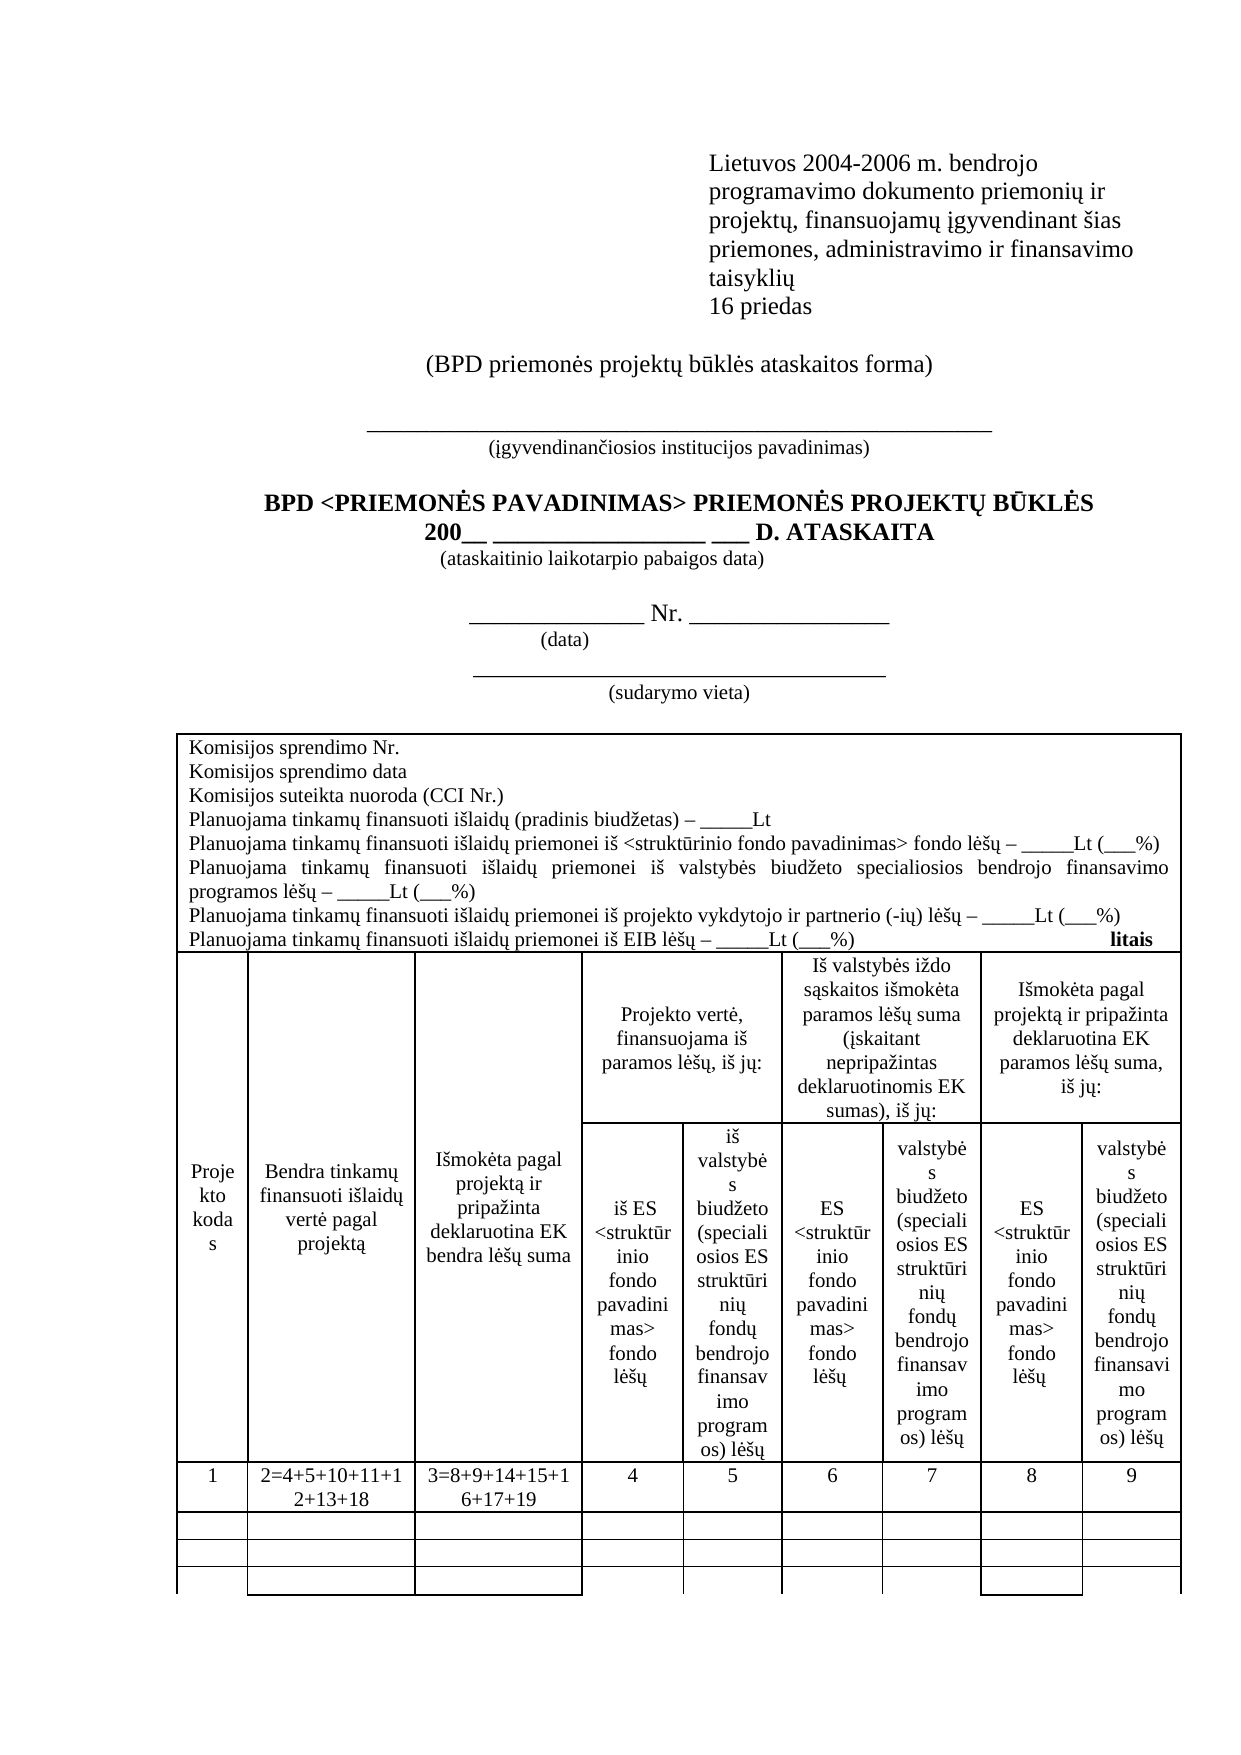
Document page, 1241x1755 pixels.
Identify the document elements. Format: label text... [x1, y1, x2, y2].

table_cell [982, 1540, 1082, 1566]
table_cell 8 [982, 1463, 1082, 1511]
table_cell [178, 1540, 247, 1566]
table_cell iš valstybės biudžeto (specialiosios ES struktūrinių fondų bendrojo finansavimo programos) lėšų [684, 1124, 781, 1461]
table_cell [1083, 1540, 1180, 1566]
text __________________________________________________ [177, 406, 1181, 435]
table_cell [982, 1513, 1082, 1539]
table_cell Planuojama tinkamų finansuoti išlaidų priemonei iš EIB lėšų – _____Lt (___%) [178, 927, 1082, 951]
table_cell [684, 1540, 781, 1566]
text BPD <PRIEMONĖS PAVADINIMAS> PRIEMONĖS PROJEKTŲ BŪKLĖS [177, 488, 1181, 517]
table_cell Išmokėta pagal projektą ir pripažinta deklaruotina EK bendra lėšų suma [416, 953, 581, 1461]
table_cell 6 [783, 1463, 882, 1511]
table_cell valstybės biudžeto (specialiosios ES struktūrinių fondų bendrojo finansavimo programos) lėšų [1083, 1124, 1180, 1461]
table_cell [416, 1567, 581, 1594]
table_cell 3=8+9+14+15+16+17+19 [416, 1463, 581, 1511]
table_cell 7 [883, 1463, 980, 1511]
table_cell 9 [1083, 1463, 1180, 1511]
text 200__ _________________ ___ D. ATASKAITA [177, 517, 1181, 545]
table_cell [416, 1540, 581, 1566]
table_header Komisijos sprendimo Nr. Komisijos sprendimo data Komisijos suteikta nuoroda (CCI Nr.) Planuojama tinkamų finansuoti išlaidų (pradinis biudžetas) – _____Lt Planuojama tinkamų finansuoti išlaidų priemonei iš <struktūrinio fondo pavadinimas> fondo lėšų – _____Lt (___%) Planuojama tinkamų finansuoti išlaidų priemonei iš valstybės biudžeto specialiosios bendrojo finansavimo programos lėšų – _____Lt (___%) Planuojama tinkamų finansuoti išlaidų priemonei iš projekto vykdytojo ir partnerio (-ių) lėšų – _____Lt (___%) [178, 735, 1180, 927]
table_cell [783, 1540, 882, 1566]
table_cell 2=4+5+10+11+12+13+18 [248, 1463, 414, 1511]
text _________________________________ [177, 651, 1181, 680]
table_cell 5 [684, 1463, 781, 1511]
text taisyklių [177, 263, 1181, 291]
text 16 priedas [177, 291, 1181, 320]
table_cell Projekto kodas [178, 953, 247, 1461]
table_cell Projekto vertė, finansuojama iš paramos lėšų, iš jų: [583, 953, 781, 1122]
table_cell [982, 1567, 1082, 1594]
table_cell [178, 1513, 247, 1539]
text (data) [177, 627, 1181, 651]
table_cell ES <struktūrinio fondo pavadinimas> fondo lėšų [783, 1124, 882, 1461]
text priemones, administravimo ir finansavimo [177, 234, 1181, 263]
table_cell [684, 1567, 781, 1594]
table_cell [883, 1540, 980, 1566]
table_cell [684, 1513, 781, 1539]
table_cell iš ES <struktūrinio fondo pavadinimas> fondo lėšų [583, 1124, 682, 1461]
text (įgyvendinančiosios institucijos pavadinimas) [177, 435, 1181, 459]
table_cell [583, 1567, 683, 1594]
table_cell 4 [583, 1463, 683, 1511]
table_cell Bendra tinkamų finansuoti išlaidų vertė pagal projektą [249, 953, 414, 1461]
text Lietuvos 2004-2006 m. bendrojo [177, 148, 1181, 176]
table_cell ES <struktūrinio fondo pavadinimas> fondo lėšų [982, 1124, 1081, 1461]
table_cell [783, 1567, 882, 1594]
text (sudarymo vieta) [177, 680, 1181, 704]
table_cell [248, 1567, 414, 1594]
text projektų, finansuojamų įgyvendinant šias [177, 205, 1181, 234]
table_cell [1083, 1567, 1180, 1594]
table_cell [416, 1513, 581, 1539]
table_cell Išmokėta pagal projektą ir pripažinta deklaruotina EK paramos lėšų suma, iš jų: [982, 953, 1180, 1122]
table_cell Iš valstybės iždo sąskaitos išmokėta paramos lėšų suma (įskaitant nepripažintas deklaruotinomis EK sumas), iš jų: [783, 953, 980, 1122]
text (BPD priemonės projektų būklės ataskaitos forma) [177, 349, 1181, 378]
table_cell 1 [178, 1463, 247, 1511]
table_cell [883, 1513, 980, 1539]
table_cell [583, 1513, 683, 1539]
table_cell [248, 1540, 414, 1566]
table_cell [1083, 1513, 1180, 1539]
text (ataskaitinio laikotarpio pabaigos data) [177, 545, 1181, 569]
table_cell [178, 1567, 247, 1594]
table_cell [883, 1567, 980, 1594]
table_cell valstybės biudžeto (specialiosios ES struktūrinių fondų bendrojo finansavimo programos) lėšų [884, 1124, 980, 1461]
table_cell litais [1082, 927, 1180, 951]
table_cell [248, 1513, 414, 1539]
text ______________ Nr. ________________ [177, 598, 1181, 627]
table_cell [583, 1540, 683, 1566]
table_cell [783, 1513, 882, 1539]
text programavimo dokumento priemonių ir [177, 176, 1181, 205]
